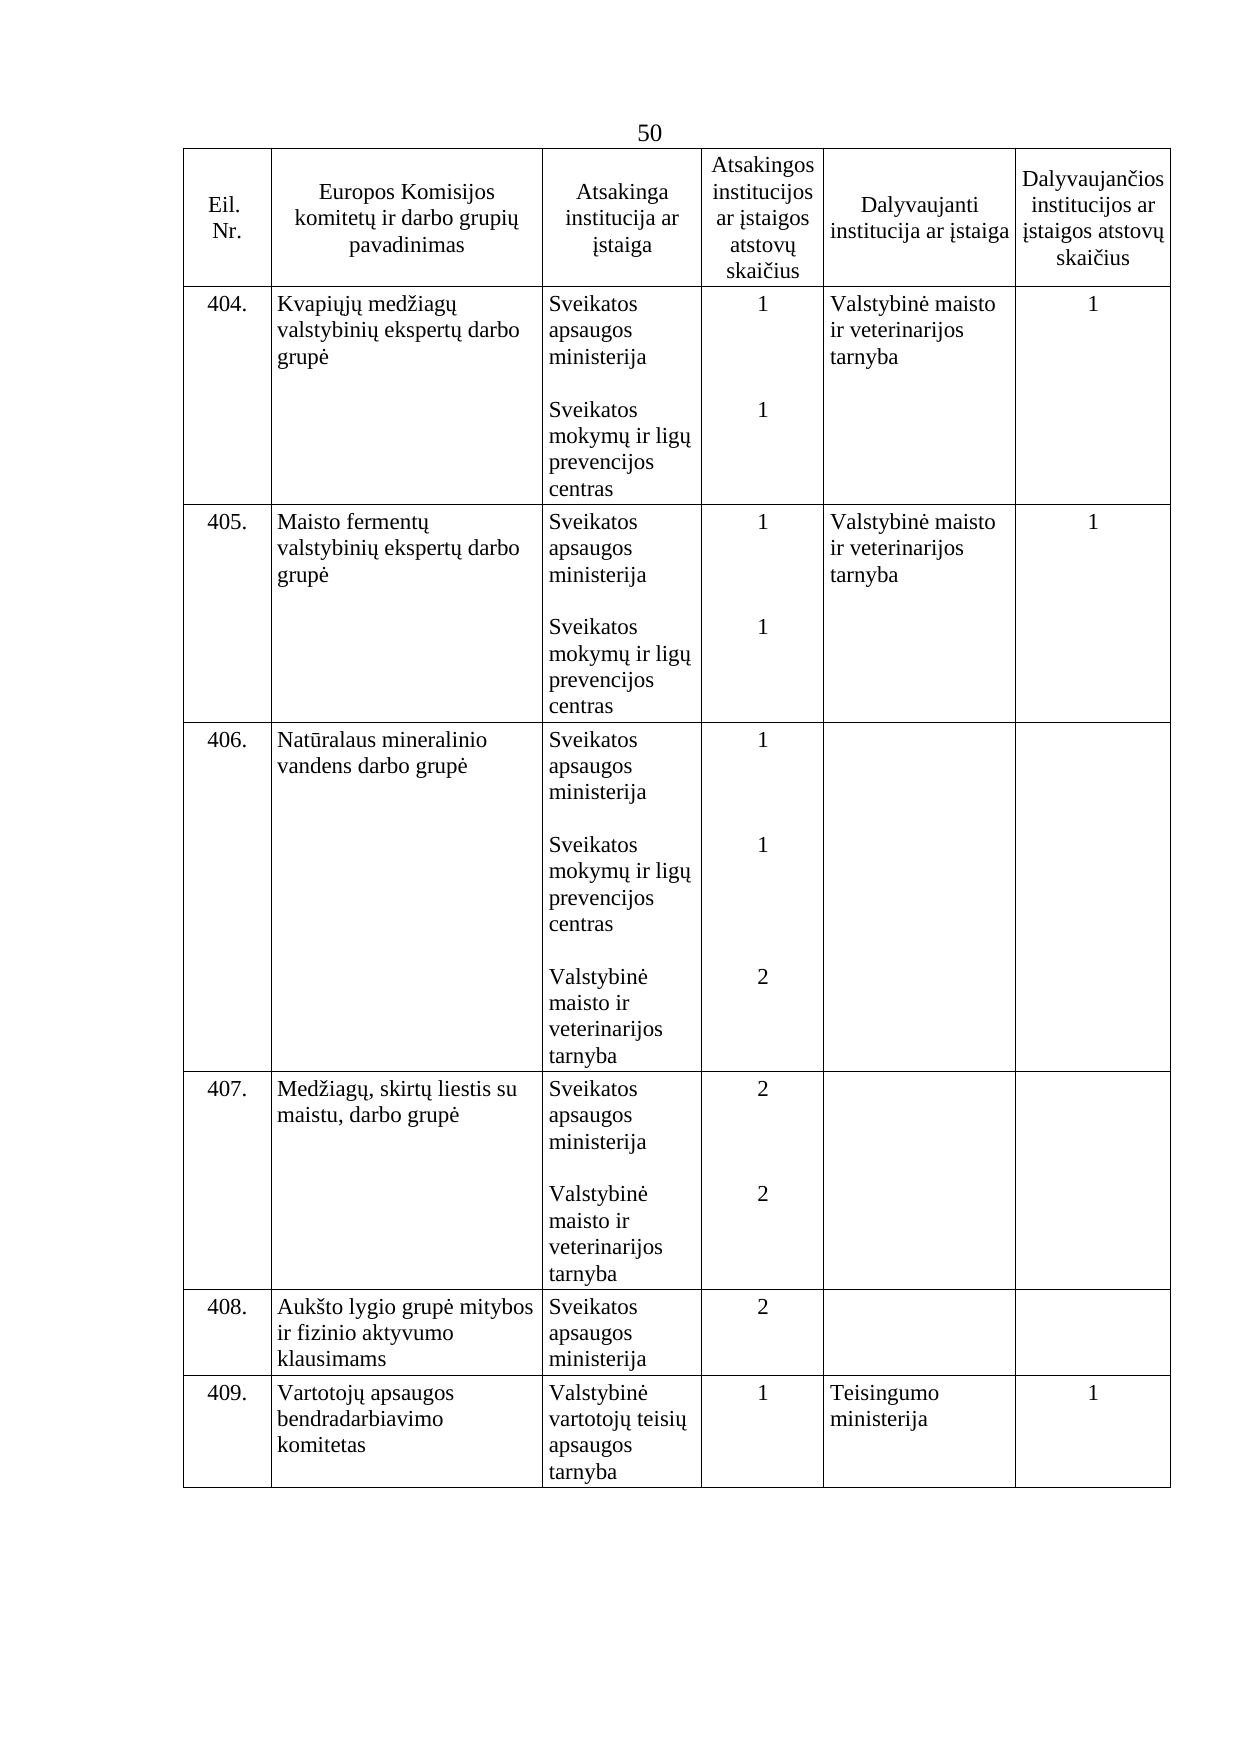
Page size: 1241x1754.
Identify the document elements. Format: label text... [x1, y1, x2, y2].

table_cell 2 [702, 1290, 823, 1375]
table_cell 2 2 [702, 1072, 823, 1289]
table_cell Natūralaus mineralinio vandens darbo grupė [272, 723, 542, 1071]
table_cell [824, 1072, 1015, 1289]
table_cell 407. [184, 1072, 271, 1289]
table_cell 405. [184, 505, 271, 722]
table_cell [1016, 1290, 1170, 1375]
table_cell [1016, 723, 1170, 1071]
table_cell 1 [1016, 1376, 1170, 1487]
table_cell Sveikatos apsaugos ministerija Sveikatos mokymų ir ligų prevencijos centras [543, 505, 701, 722]
table_cell 1 [1016, 505, 1170, 722]
table_cell [824, 1290, 1015, 1375]
table_header Dalyvaujanti institucija ar įstaiga [824, 149, 1015, 286]
table_cell Aukšto lygio grupė mitybos ir fizinio aktyvumo klausimams [272, 1290, 542, 1375]
table_cell [824, 723, 1015, 1071]
table_cell Sveikatos apsaugos ministerija Sveikatos mokymų ir ligų prevencijos centras Valstybinė maisto ir veterinarijos tarnyba [543, 723, 701, 1071]
table_cell 404. [184, 287, 271, 504]
table_cell Medžiagų, skirtų liestis su maistu, darbo grupė [272, 1072, 542, 1289]
table_cell 1 1 [702, 287, 823, 504]
table_cell 1 [1016, 287, 1170, 504]
table_cell Sveikatos apsaugos ministerija Sveikatos mokymų ir ligų prevencijos centras [543, 287, 701, 504]
table_cell 409. [184, 1376, 271, 1487]
table_cell Vartotojų apsaugos bendradarbiavimo komitetas [272, 1376, 542, 1487]
table_cell 1 1 2 [702, 723, 823, 1071]
table_cell 406. [184, 723, 271, 1071]
table_cell Valstybinė maisto ir veterinarijos tarnyba [824, 505, 1015, 722]
table_cell Maisto fermentų valstybinių ekspertų darbo grupė [272, 505, 542, 722]
table_header Eil. Nr. [184, 149, 271, 286]
table_cell Teisingumo ministerija [824, 1376, 1015, 1487]
table_header Europos Komisijos komitetų ir darbo grupių pavadinimas [272, 149, 542, 286]
table_cell Sveikatos apsaugos ministerija [543, 1290, 701, 1375]
table_cell Kvapiųjų medžiagų valstybinių ekspertų darbo grupė [272, 287, 542, 504]
table_header Atsakingos institucijos ar įstaigos atstovų skaičius [702, 149, 823, 286]
table_header Dalyvaujančios institucijos ar įstaigos atstovų skaičius [1016, 149, 1170, 286]
table_cell Valstybinė maisto ir veterinarijos tarnyba [824, 287, 1015, 504]
table_cell 1 1 [702, 505, 823, 722]
table_cell [1016, 1072, 1170, 1289]
table_cell Sveikatos apsaugos ministerija Valstybinė maisto ir veterinarijos tarnyba [543, 1072, 701, 1289]
table_cell Valstybinė vartotojų teisių apsaugos tarnyba [543, 1376, 701, 1487]
table_cell 408. [184, 1290, 271, 1375]
table_header Atsakinga institucija ar įstaiga [543, 149, 701, 286]
table_cell 1 [702, 1376, 823, 1487]
